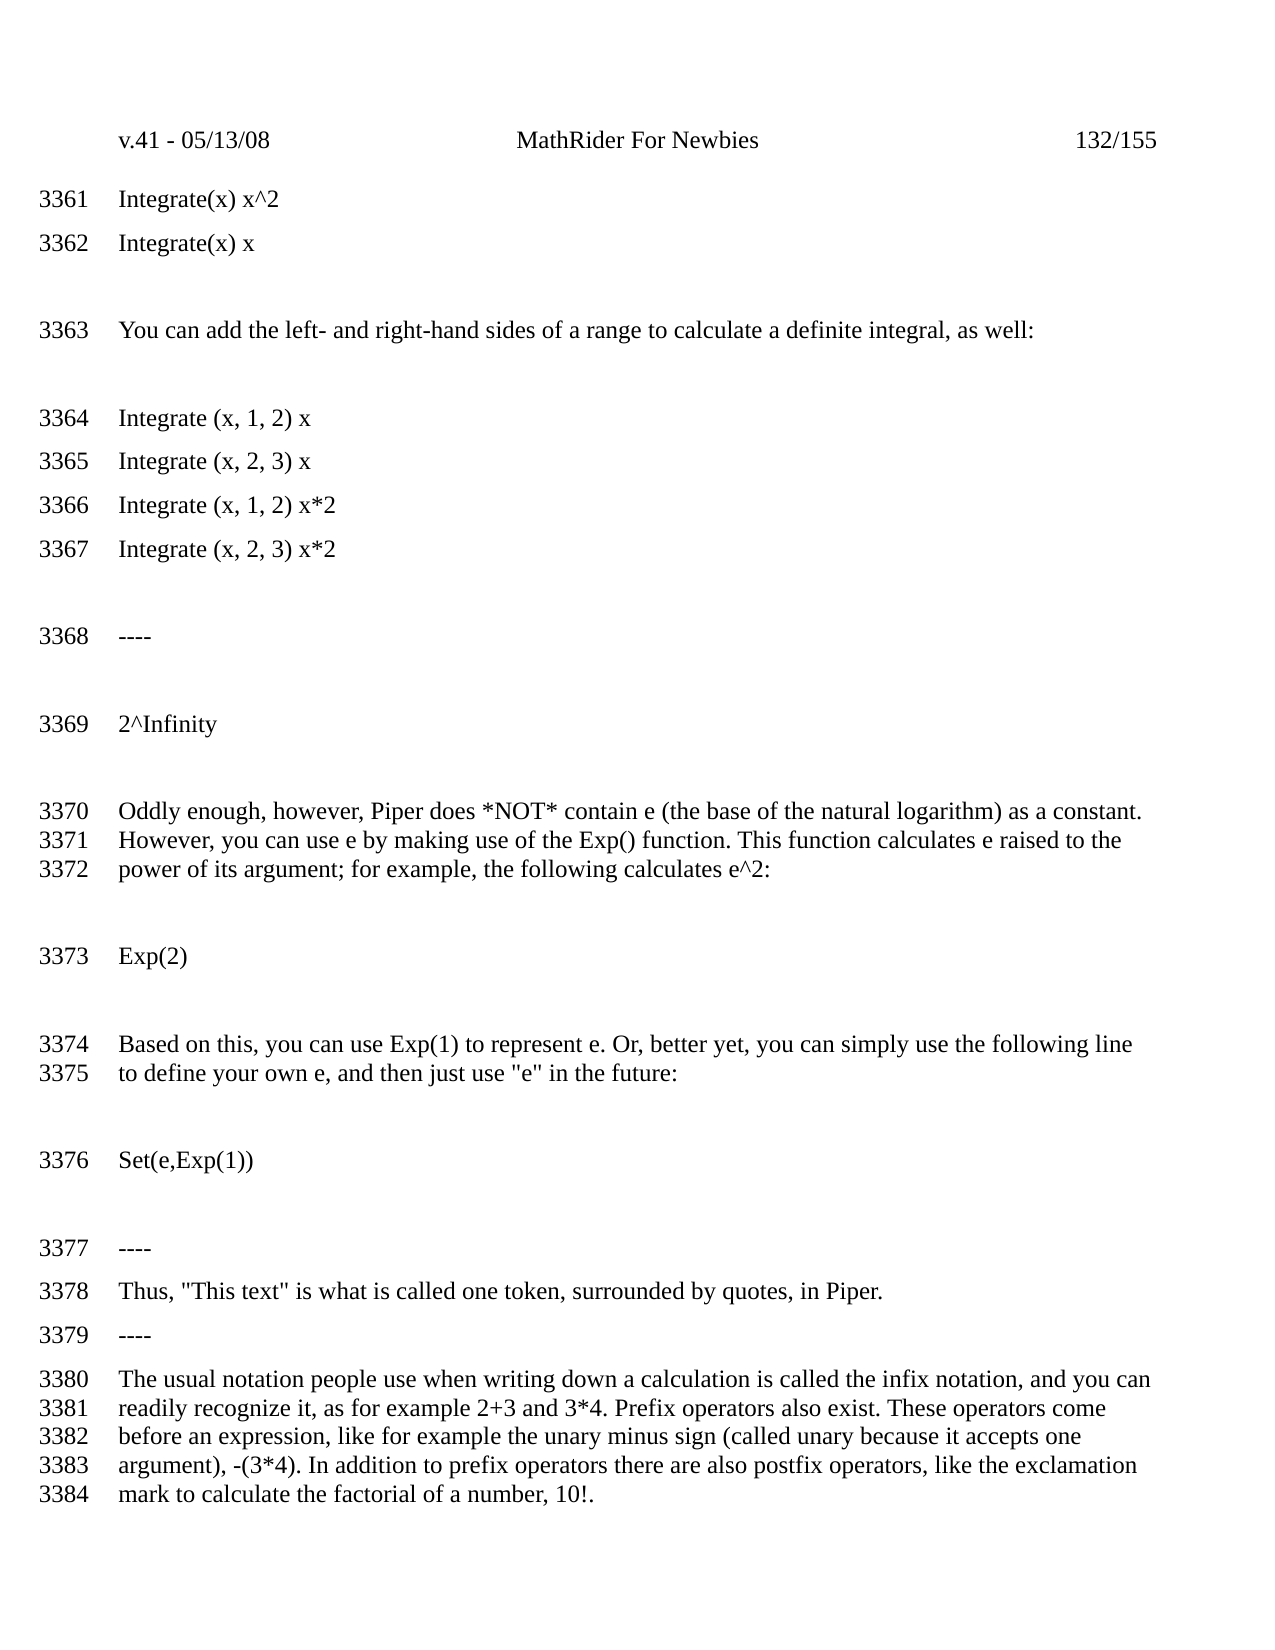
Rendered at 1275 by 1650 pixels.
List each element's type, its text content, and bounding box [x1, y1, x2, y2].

text Set(e,Exp(1)) [118, 1145, 1157, 1174]
text Based on this, you can use Exp(1) to represent e. Or, better yet, you can simply use the following line to define your own e, and then just use "e" in the future: [118, 1029, 1157, 1086]
text Integrate (x, 2, 3) x*2 [118, 534, 1157, 563]
text The usual notation people use when writing down a calculation is called the infix notation, and you can readily recognize it, as for example 2+3 and 3*4. Prefix operators also exist. These operators come before an expression, like for example the unary minus sign (called unary because it accepts one argument), -(3*4). In addition to prefix operators there are also postfix operators, like the exclamation mark to calculate the factorial of a number, 10!. [118, 1364, 1157, 1508]
text Integrate(x) x^2 [118, 184, 1157, 213]
text You can add the left- and right-hand sides of a range to calculate a definite integral, as well: [118, 315, 1157, 344]
text Integrate (x, 1, 2) x*2 [118, 490, 1157, 519]
text ---- [118, 1233, 1157, 1261]
text Oddly enough, however, Piper does *NOT* contain e (the base of the natural logarithm) as a constant. However, you can use e by making use of the Exp() function. This function calculates e raised to the power of its argument; for example, the following calculates e^2: [118, 796, 1157, 883]
text Integrate (x, 2, 3) x [118, 446, 1157, 475]
text ---- [118, 1320, 1157, 1349]
text Integrate(x) x [118, 228, 1157, 256]
text ---- [118, 621, 1157, 650]
text Integrate (x, 1, 2) x [118, 403, 1157, 431]
text Exp(2) [118, 941, 1157, 970]
text Thus, "This text" is what is called one token, surrounded by quotes, in Piper. [118, 1276, 1157, 1305]
text 2^Infinity [118, 709, 1157, 738]
